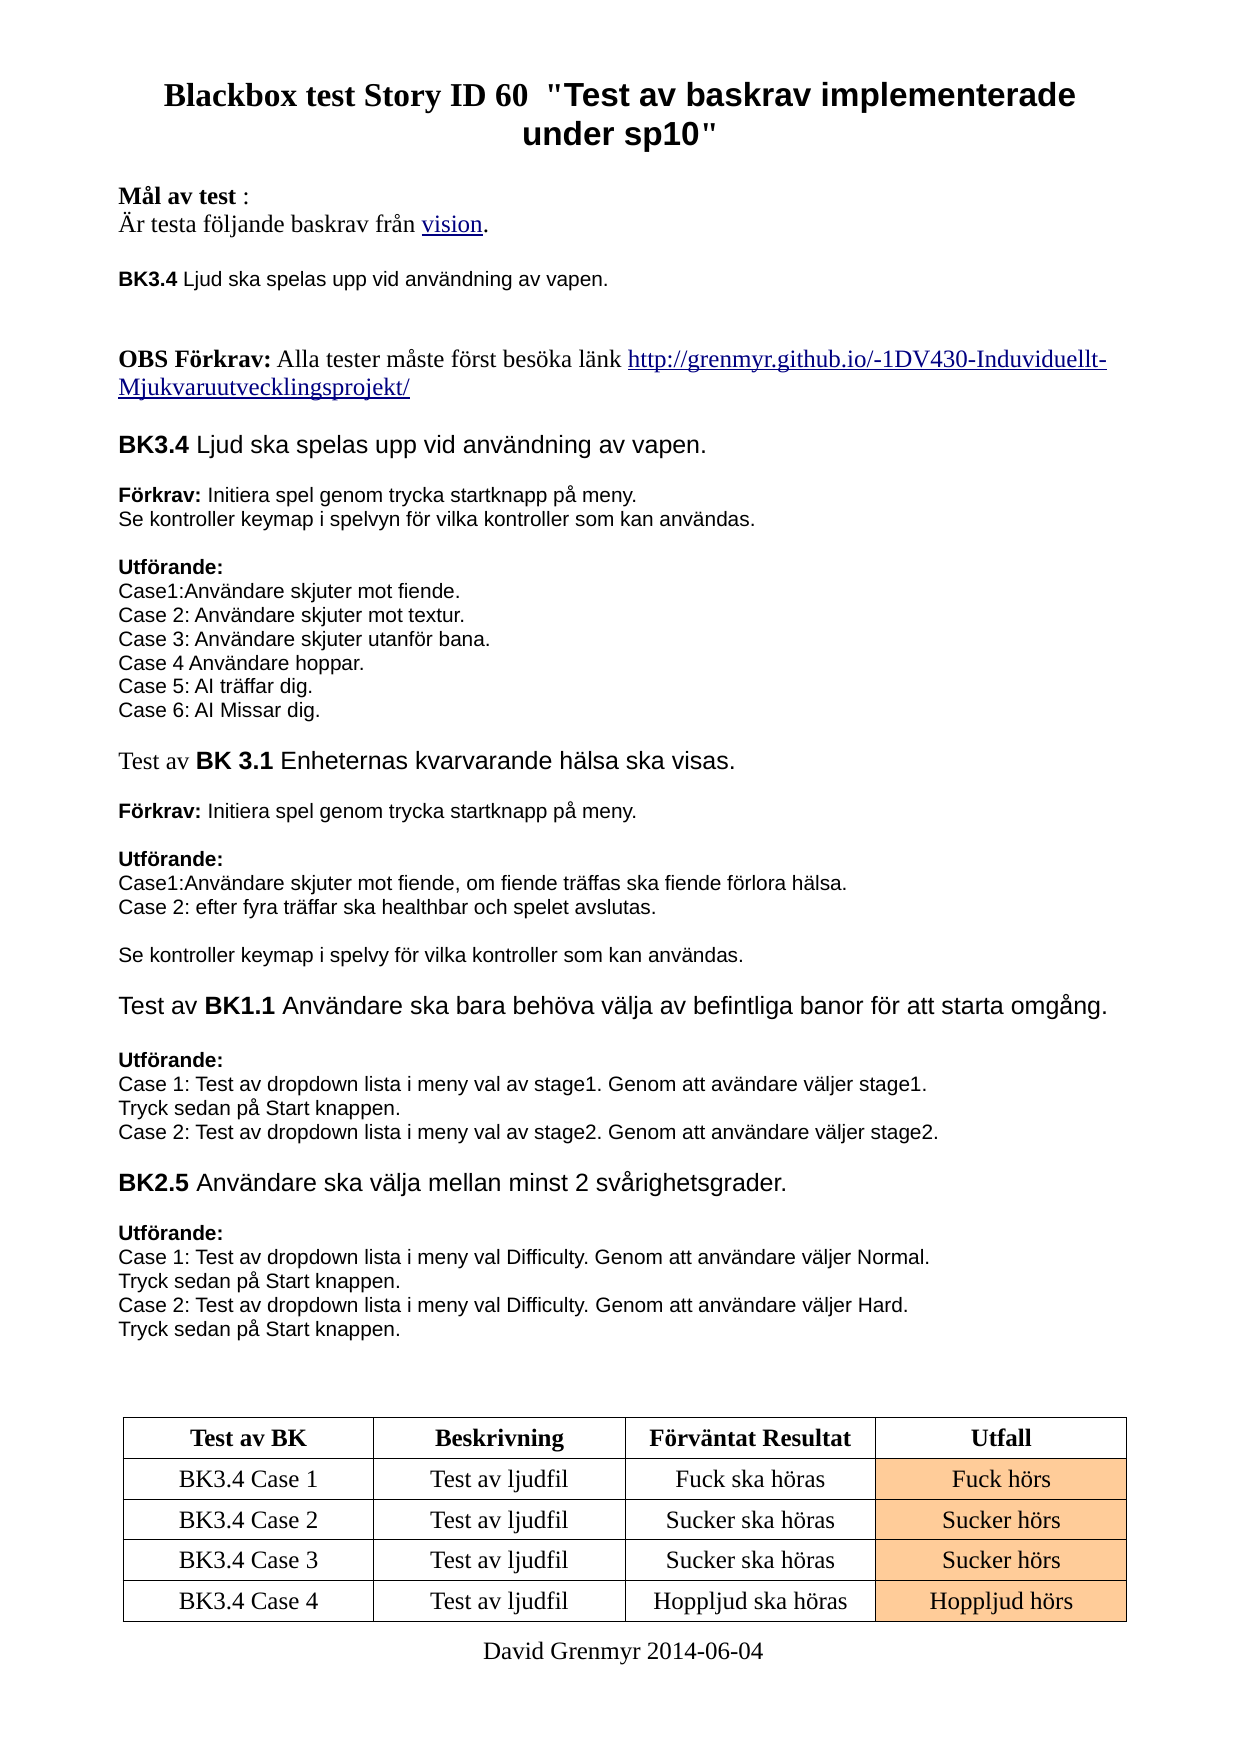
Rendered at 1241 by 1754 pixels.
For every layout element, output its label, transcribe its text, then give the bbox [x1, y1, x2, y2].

text Case 1: Test av dropdown lista i meny val av stage1. Genom att avändare väljer stage1. [118, 1072, 1122, 1096]
text Se kontroller keymap i spelvy för vilka kontroller som kan användas. [118, 943, 1122, 967]
table_header Test av BK [124, 1418, 373, 1458]
text BK3.4 Ljud ska spelas upp vid användning av vapen. [118, 430, 1122, 459]
text Case 2: Test av dropdown lista i meny val Difficulty. Genom att användare väljer Hard. [118, 1293, 1122, 1317]
text BK2.5 Användare ska välja mellan minst 2 svårighetsgrader. [118, 1168, 1122, 1197]
table_cell Test av ljudfil [374, 1581, 625, 1621]
text Test av BK1.1 Användare ska bara behöva välja av befintliga banor för att starta omgång. [118, 991, 1122, 1019]
text Case1:Användare skjuter mot fiende, om fiende träffas ska fiende förlora hälsa. [118, 871, 1122, 895]
text Case 2: efter fyra träffar ska healthbar och spelet avslutas. [118, 895, 1122, 919]
text Utförande: [118, 1048, 1122, 1072]
table_cell Sucker ska höras [626, 1540, 875, 1580]
text Mål av test : [118, 181, 1122, 209]
table_cell Test av ljudfil [374, 1540, 625, 1580]
text BK3.4 Ljud ska spelas upp vid användning av vapen. [118, 267, 1122, 291]
text Utförande: [118, 847, 1122, 871]
table_header Förväntat Resultat [626, 1418, 875, 1458]
table_cell BK3.4 Case 1 [124, 1459, 373, 1499]
text Case 1: Test av dropdown lista i meny val Difficulty. Genom att användare väljer Normal. [118, 1245, 1122, 1269]
text OBS Förkrav: Alla tester måste först besöka länk http://grenmyr.github.io/-1DV430-Induviduellt-Mjukvaruutvecklingsprojekt/ [118, 344, 1122, 401]
text Blackbox test Story ID 60 "Test av baskrav implementerade under sp10" [118, 75, 1122, 152]
table_cell BK3.4 Case 2 [124, 1500, 373, 1539]
text Utförande: [118, 1221, 1122, 1245]
text Case1:Användare skjuter mot fiende. [118, 578, 1122, 602]
text Förkrav: Initiera spel genom trycka startknapp på meny. [118, 799, 1122, 823]
table_cell Sucker hörs [876, 1500, 1126, 1539]
text Tryck sedan på Start knappen. [118, 1269, 1122, 1293]
table_cell BK3.4 Case 3 [124, 1540, 373, 1580]
table_cell Fuck hörs [876, 1459, 1126, 1499]
text Case 4 Användare hoppar. [118, 650, 1122, 674]
table_cell Fuck ska höras [626, 1459, 875, 1499]
table_cell Sucker ska höras [626, 1500, 875, 1539]
table_cell Test av ljudfil [374, 1500, 625, 1539]
text Case 2: Test av dropdown lista i meny val av stage2. Genom att användare väljer stage2. [118, 1120, 1122, 1144]
text Case 6: AI Missar dig. [118, 698, 1122, 722]
text Test av BK 3.1 Enheternas kvarvarande hälsa ska visas. [118, 746, 1122, 775]
table_header Beskrivning [374, 1418, 625, 1458]
text Case 5: AI träffar dig. [118, 674, 1122, 698]
text Case 2: Användare skjuter mot textur. [118, 602, 1122, 626]
table_cell Hoppljud hörs [876, 1581, 1126, 1621]
text Tryck sedan på Start knappen. [118, 1096, 1122, 1120]
table_cell Sucker hörs [876, 1540, 1126, 1580]
text Är testa följande baskrav från vision. [118, 209, 1122, 238]
text Förkrav: Initiera spel genom trycka startknapp på meny. [118, 483, 1122, 507]
text Utförande: [118, 554, 1122, 578]
text Case 3: Användare skjuter utanför bana. [118, 626, 1122, 650]
text Tryck sedan på Start knappen. [118, 1317, 1122, 1341]
table_header Utfall [876, 1418, 1126, 1458]
text Se kontroller keymap i spelvyn för vilka kontroller som kan användas. [118, 507, 1122, 531]
table_cell Hoppljud ska höras [626, 1581, 875, 1621]
table_cell Test av ljudfil [374, 1459, 625, 1499]
table_cell BK3.4 Case 4 [124, 1581, 373, 1621]
